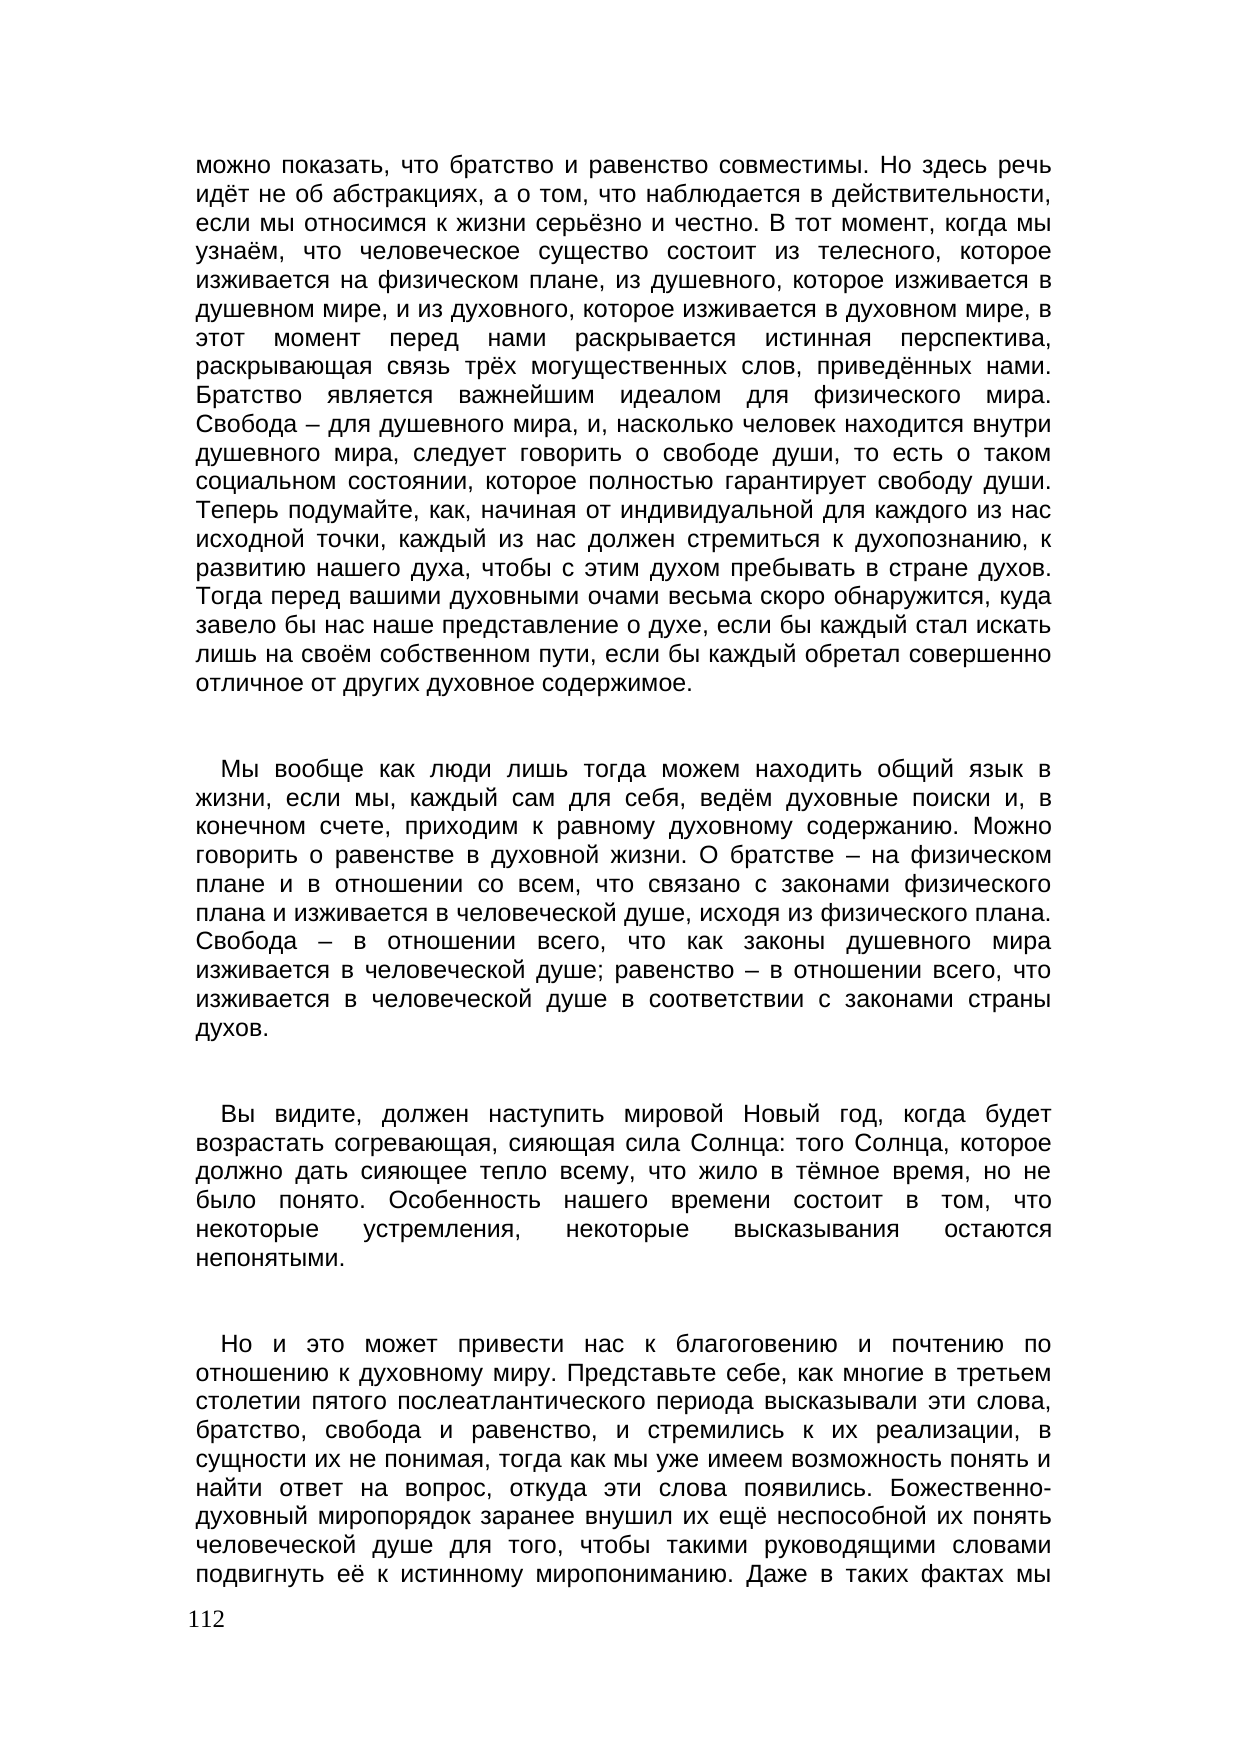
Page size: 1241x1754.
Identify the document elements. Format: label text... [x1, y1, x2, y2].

text Но и это может привести нас к благоговению и почтению по отношению к духовному миру. Представьте себе, как многие в третьем столетии пятого послеатлантического периода высказывали эти слова, братство, свобода и равенство, и стремились к их реализации, в сущности их не понимая, тогда как мы уже имеем возможность понять и найти ответ на вопрос, откуда эти слова появились. Божественно-духовный миропорядок заранее внушил их ещё неспособной их понять человеческой душе для того, чтобы такими руководящими словами подвигнуть её к истинному миропониманию. Даже в таких фактах мы [195, 1329, 1053, 1587]
text Вы видите, должен наступить мировой Новый год, когда будет возрастать согревающая, сияющая сила Солнца: того Солнца, которое должно дать сияющее тепло всему, что жило в тёмное время, но не было понято. Особенность нашего времени состоит в том, что некоторые устремления, некоторые высказывания остаются непонятыми. [195, 1099, 1053, 1271]
text Мы вообще как люди лишь тогда можем находить общий язык в жизни, если мы, каждый сам для себя, ведём духовные поиски и, в конечном счете, приходим к равному духовному содержанию. Можно говорить о равенстве в духовной жизни. О братстве – на физическом плане и в отношении со всем, что связано с законами физического плана и изживается в человеческой душе, исходя из физического плана. Свобода – в отношении всего, что как законы душевного мира изживается в человеческой душе; равенство – в отношении всего, что изживается в человеческой душе в соответствии с законами страны духов. [195, 754, 1053, 1041]
text можно показать, что братство и равенство совместимы. Но здесь речь идёт не об абстракциях, а о том, что наблюдается в действительности, если мы относимся к жизни серьёзно и честно. В тот момент, когда мы узнаём, что человеческое существо состоит из телесного, которое изживается на физическом плане, из душевного, которое изживается в душевном мире, и из духовного, которое изживается в духовном мире, в этот момент перед нами раскрывается истинная перспектива, раскрывающая связь трёх могущественных слов, приведённых нами. Братство является важнейшим идеалом для физического мира. Свобода – для душевного мира, и, насколько человек находится внутри душевного мира, следует говорить о свободе души, то есть о таком социальном состоянии, которое полностью гарантирует свободу души. Теперь подумайте, как, начиная от индивидуальной для каждого из нас исходной точки, каждый из нас должен стремиться к духопознанию, к развитию нашего духа, чтобы с этим духом пребывать в стране духов. Тогда перед вашими духовными очами весьма скоро обнаружится, куда завело бы нас наше представление о духе, если бы каждый стал искать лишь на своём собственном пути, если бы каждый обретал совершенно отличное от других духовное содержимое. [195, 150, 1053, 696]
